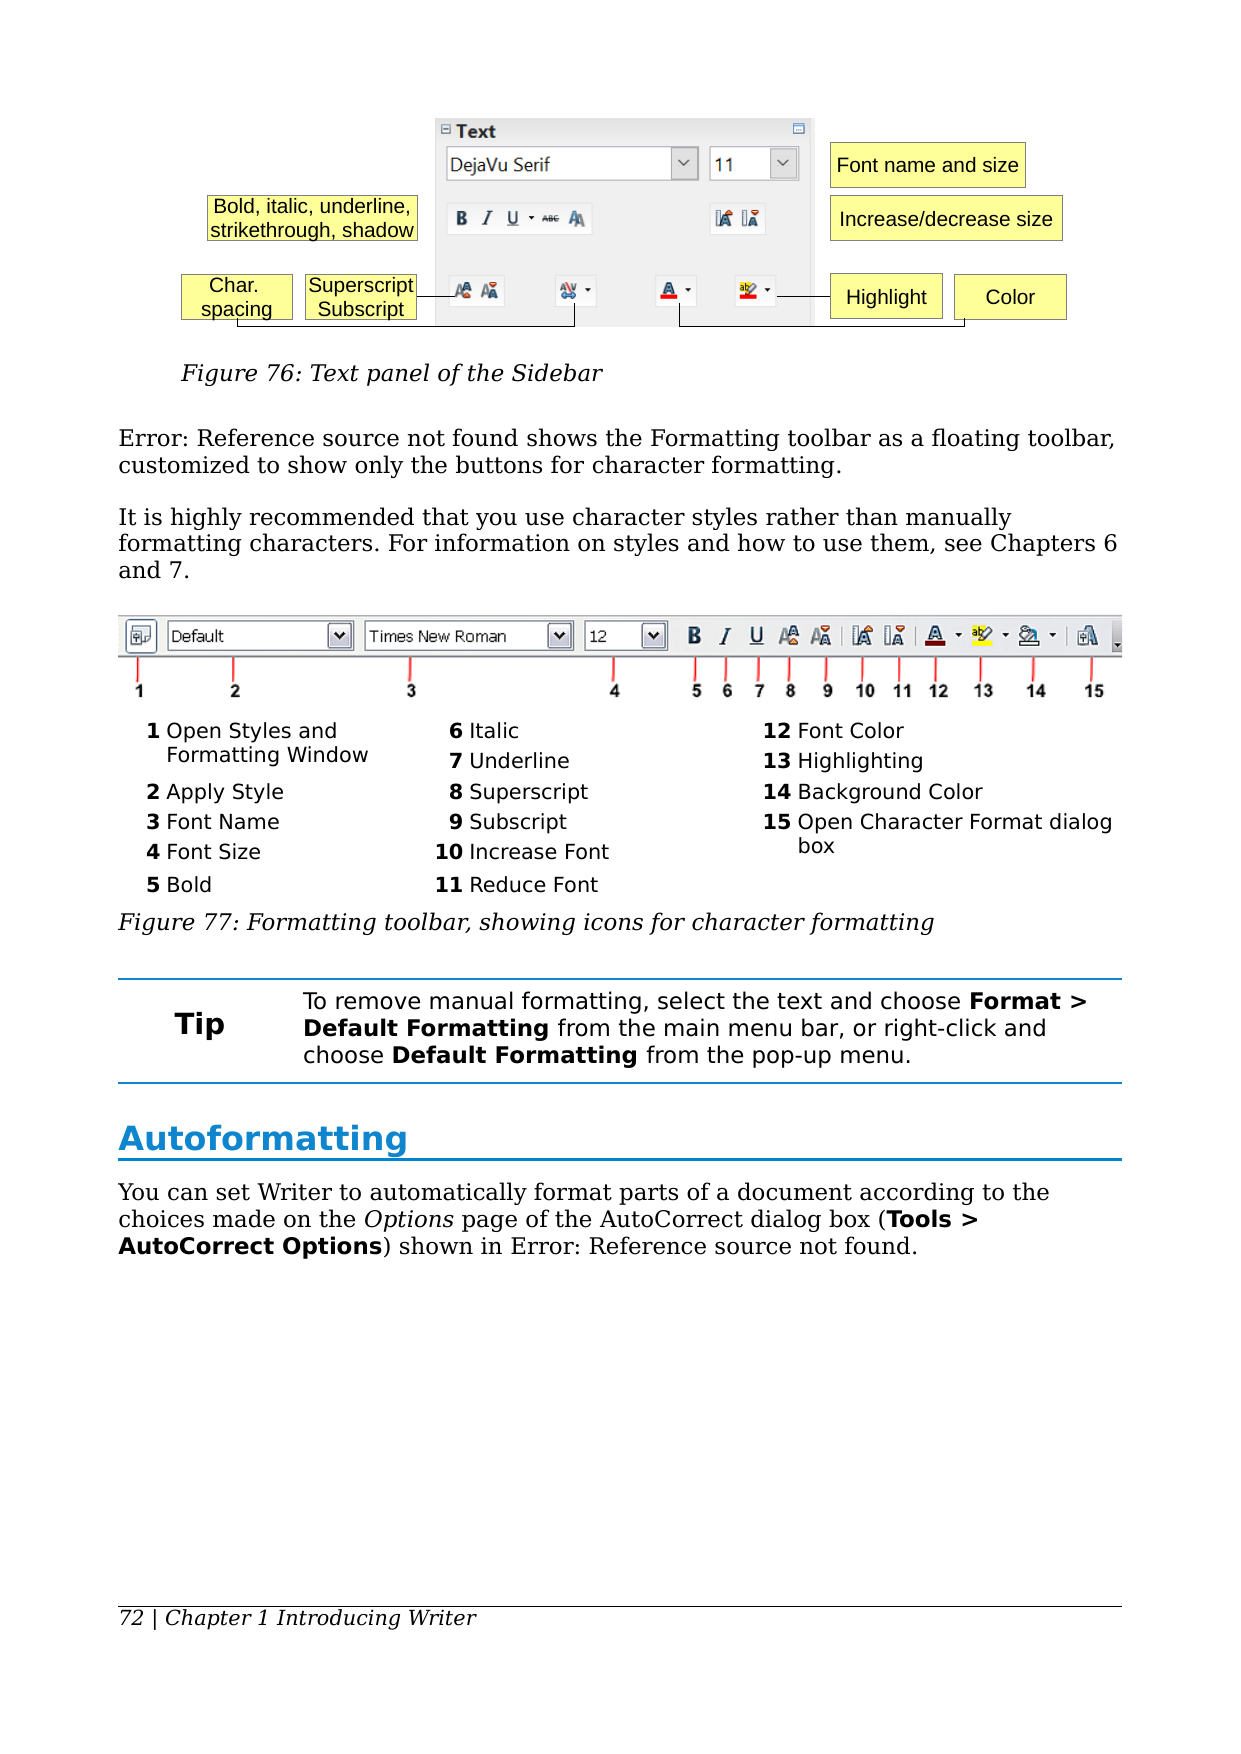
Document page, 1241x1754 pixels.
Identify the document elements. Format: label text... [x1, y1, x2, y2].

text You can set Writer to automatically format parts of a document according to the choices made on the Options page of the AutoCorrect dialog box (Tools > AutoCorrect Options) shown in Error: Reference source not found. [118, 1179, 1122, 1259]
table_cell 11 [425, 870, 466, 903]
table_cell 3 [120, 807, 163, 837]
table_cell [120, 746, 163, 777]
table_cell Font Size [163, 838, 424, 870]
table_header To remove manual formatting, select the text and choose Format > Default Formatting from the main menu bar, or right-click and choose Default Formatting from the pop-up menu. [281, 980, 1122, 1082]
table_cell 5 [120, 870, 163, 903]
table_cell Underline [466, 746, 744, 777]
table_cell Reduce Font [466, 870, 744, 903]
picture [435, 118, 815, 327]
table_cell 7 [425, 746, 466, 777]
text It is highly recommended that you use character styles rather than manually formatting characters. For information on styles and how to use them, see Chapters 6 and 7. [118, 504, 1122, 584]
text Error: Reference source not found shows the Formatting toolbar as a floating toolbar, customized to show only the buttons for character formatting. [118, 426, 1122, 479]
table_cell 9 [425, 807, 466, 837]
table_cell 8 [425, 777, 466, 807]
table_cell 10 [425, 838, 466, 870]
table_header 6 [425, 716, 466, 746]
table_cell 13 [744, 746, 794, 777]
table_cell Highlighting [794, 746, 1122, 777]
picture [118, 614, 1123, 710]
table_cell Font Name [163, 807, 424, 837]
table_cell 14 [744, 777, 794, 807]
table_cell Background Color [794, 777, 1122, 807]
table_header Italic [466, 716, 744, 746]
table_header Font Color [794, 716, 1122, 746]
table_header Open Styles and Formatting Window [163, 716, 424, 777]
text Figure 77: Formatting toolbar, showing icons for character formatting [118, 909, 1122, 935]
subtitle Autoformatting [118, 1120, 1122, 1158]
table_cell Open Character Format dialog box [794, 807, 1122, 870]
table_header Tip [118, 980, 281, 1082]
table_cell Subscript [466, 807, 744, 837]
table_cell [744, 870, 794, 903]
table_cell Superscript [466, 777, 744, 807]
table_cell Apply Style [163, 777, 424, 807]
table_cell [744, 838, 794, 870]
table_cell 4 [120, 838, 163, 870]
text Figure 76: Text panel of the Sidebar [181, 360, 1066, 386]
table_header 12 [744, 716, 794, 746]
table_cell Bold [163, 870, 424, 903]
table_cell 2 [120, 777, 163, 807]
table_header 1 [120, 716, 163, 746]
table_cell 15 [744, 807, 794, 837]
table_cell [794, 870, 1122, 903]
table_cell Increase Font [466, 838, 744, 870]
